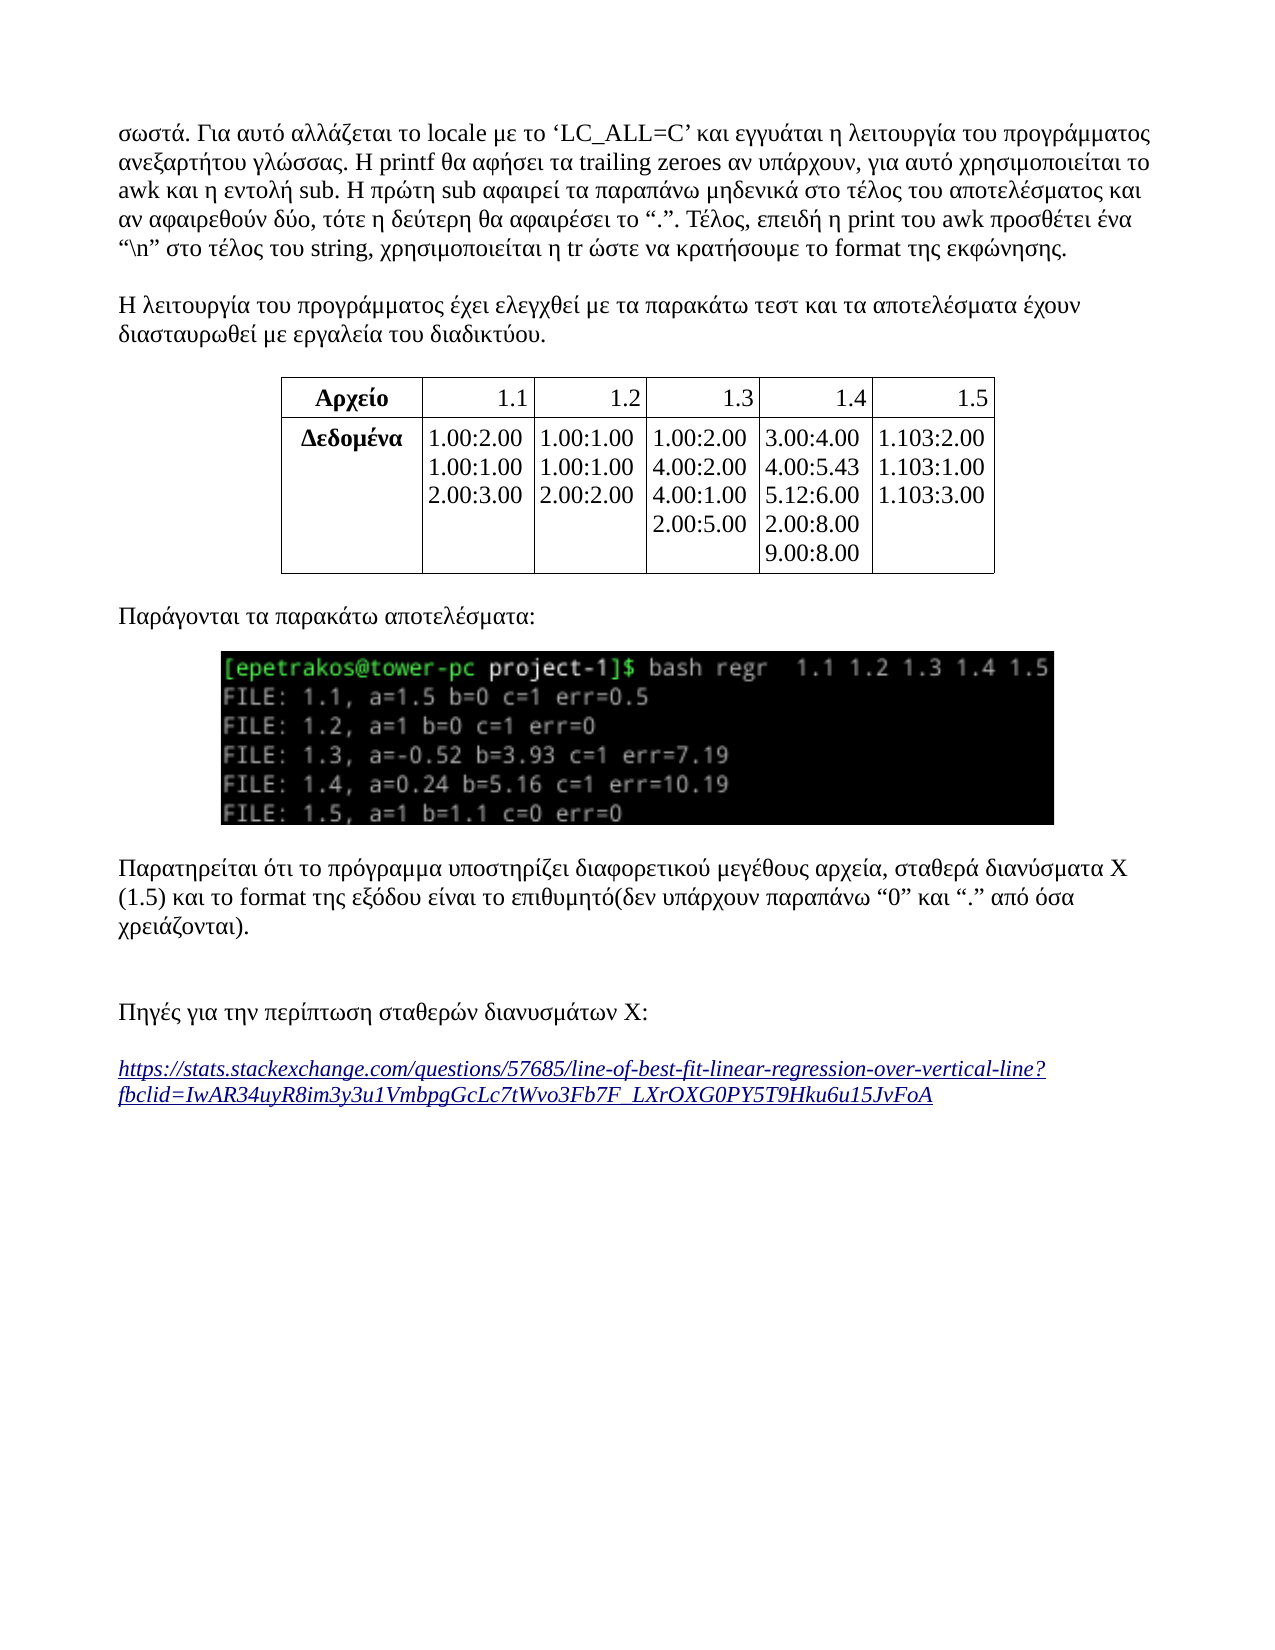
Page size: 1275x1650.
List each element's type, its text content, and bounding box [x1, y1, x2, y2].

table_header 1.2 [535, 378, 646, 417]
table_header 1.4 [760, 378, 872, 417]
picture [382, 793, 908, 825]
text Πηγές για την περίπτωση σταθερών διανυσμάτων Χ: [118, 997, 1157, 1026]
text Παρατηρείται ότι το πρόγραμμα υποστηρίζει διαφορετικού μεγέθους αρχεία, σταθερά διανύσματα Χ (1.5) και το format της εξόδου είναι το επιθυμητό(δεν υπάρχουν παραπάνω “0” και “.” από όσα χρειάζονται). [118, 853, 1157, 940]
table_cell Δεδομένα [282, 418, 422, 572]
table_header 1.1 [423, 378, 534, 417]
table_header Αρχείο [282, 378, 422, 417]
text Παράγονται τα παρακάτω αποτελέσματα: [118, 601, 1157, 630]
table_cell 1.103:2.00 1.103:1.00 1.103:3.00 [873, 418, 994, 572]
table_cell 1.00:2.00 4.00:2.00 4.00:1.00 2.00:5.00 [647, 418, 759, 572]
table_cell 1.00:2.00 1.00:1.00 2.00:3.00 [423, 418, 534, 572]
table_header 1.5 [873, 378, 994, 417]
table_cell 3.00:4.00 4.00:5.43 5.12:6.00 2.00:8.00 9.00:8.00 [760, 418, 872, 572]
text σωστά. Για αυτό αλλάζεται το locale με το ‘LC_ALL=C’ και εγγυάται η λειτουργία του προγράμματος ανεξαρτήτου γλώσσας. Η printf θα αφήσει τα trailing zeroes αν υπάρχουν, για αυτό χρησιμοποιείται το awk και η εντολή sub. Η πρώτη sub αφαιρεί τα παραπάνω μηδενικά στο τέλος του αποτελέσματος και αν αφαιρεθούν δύο, τότε η δεύτερη θα αφαιρέσει το “.”. Τέλος, επειδή η print του awk προσθέτει ένα “\n” στο τέλος του string, χρησιμοποιείται η tr ώστε να κρατήσουμε το format της εκφώνησης. [118, 118, 1157, 262]
table_cell 1.00:1.00 1.00:1.00 2.00:2.00 [535, 418, 646, 572]
text Η λειτουργία του προγράμματος έχει ελεγχθεί με τα παρακάτω τεστ και τα αποτελέσματα έχουν διασταυρωθεί με εργαλεία του διαδικτύου. [118, 291, 1157, 348]
text https://stats.stackexchange.com/questions/57685/line-of-best-fit-linear-regression-over-vertical-line?fbclid=IwAR34uyR8im3y3u1VmbpgGcLc7tWvo3Fb7F_LXrOXG0PY5T9Hku6u15JvFoA [118, 1055, 1157, 1107]
table_header 1.3 [647, 378, 759, 417]
